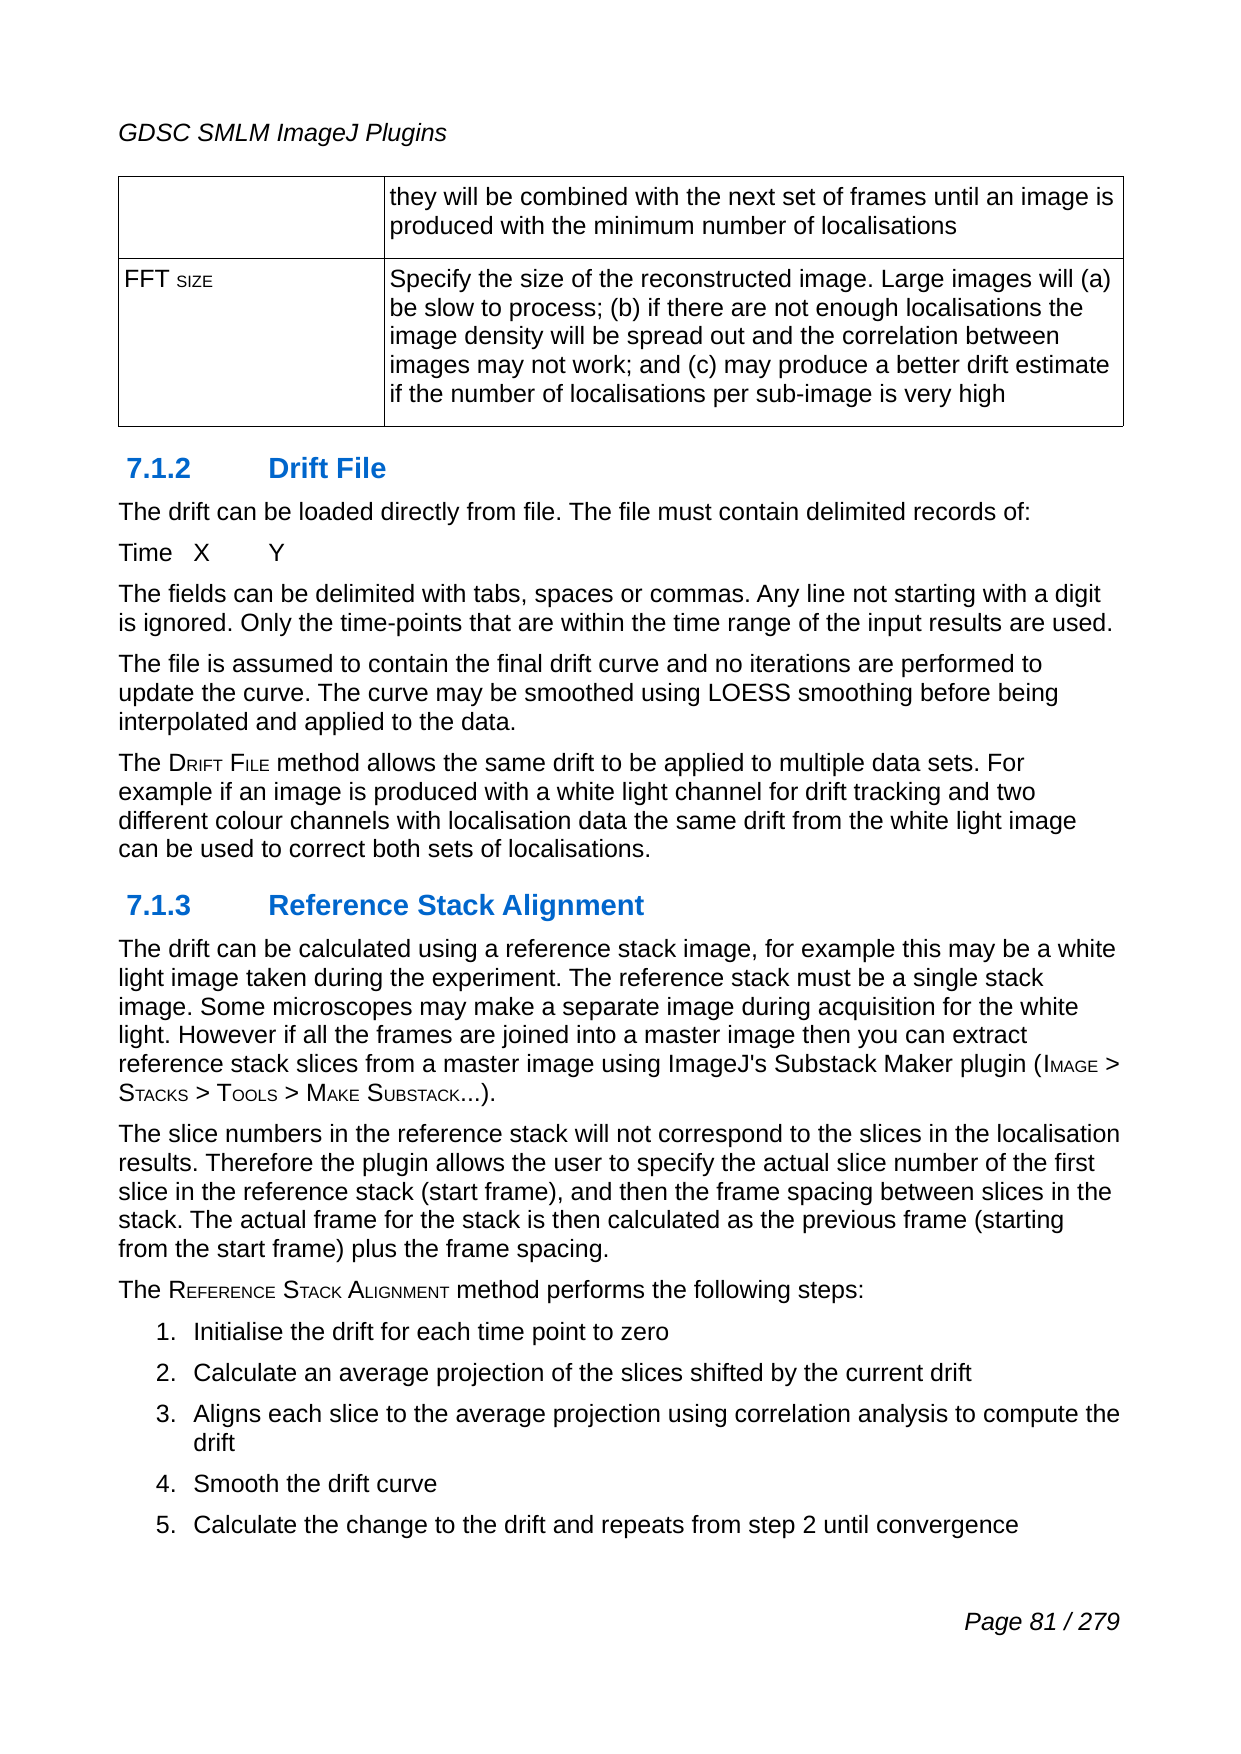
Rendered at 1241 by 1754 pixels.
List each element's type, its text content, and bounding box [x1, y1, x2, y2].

text The drift can be loaded directly from file. The file must contain delimited records of: [118, 497, 1122, 526]
subtitle Reference Stack Alignment [118, 888, 1122, 922]
table_cell [119, 177, 384, 258]
list Aligns each slice to the average projection using correlation analysis to compute the drift [156, 1399, 1122, 1457]
list Smooth the drift curve [156, 1469, 1122, 1498]
table_cell they will be combined with the next set of frames until an image is produced with the minimum number of localisations [385, 177, 1123, 258]
list Calculate the change to the drift and repeats from step 2 until convergence [156, 1510, 1122, 1539]
subtitle Drift File [118, 451, 1122, 484]
table_cell FFT size [119, 259, 384, 426]
text The fields can be delimited with tabs, spaces or commas. Any line not starting with a digit is ignored. Only the time-points that are within the time range of the input results are used. [118, 579, 1122, 637]
list Initialise the drift for each time point to zero [156, 1317, 1122, 1345]
table_cell Specify the size of the reconstructed image. Large images will (a) be slow to process; (b) if there are not enough localisations the image density will be spread out and the correlation between images may not work; and (c) may produce a better drift estimate if the number of localisations per sub-image is very high [385, 259, 1123, 426]
text Time X Y [118, 538, 1122, 567]
text The Drift File method allows the same drift to be applied to multiple data sets. For example if an image is produced with a white light channel for drift tracking and two different colour channels with localisation data the same drift from the white light image can be used to correct both sets of localisations. [118, 748, 1122, 863]
text The Reference Stack Alignment method performs the following steps: [118, 1275, 1122, 1304]
text The file is assumed to contain the final drift curve and no iterations are performed to update the curve. The curve may be smoothed using LOESS smoothing before being interpolated and applied to the data. [118, 649, 1122, 736]
text The drift can be calculated using a reference stack image, for example this may be a white light image taken during the experiment. The reference stack must be a single stack image. Some microscopes may make a separate image during acquisition for the white light. However if all the frames are joined into a master image then you can extract reference stack slices from a master image using ImageJ's Substack Maker plugin (Image > Stacks > Tools > Make Substack...). [118, 934, 1122, 1107]
text The slice numbers in the reference stack will not correspond to the slices in the localisation results. Therefore the plugin allows the user to specify the actual slice number of the first slice in the reference stack (start frame), and then the frame spacing between slices in the stack. The actual frame for the stack is then calculated as the previous frame (starting from the start frame) plus the frame spacing. [118, 1119, 1122, 1263]
list Calculate an average projection of the slices shifted by the current drift [156, 1358, 1122, 1387]
